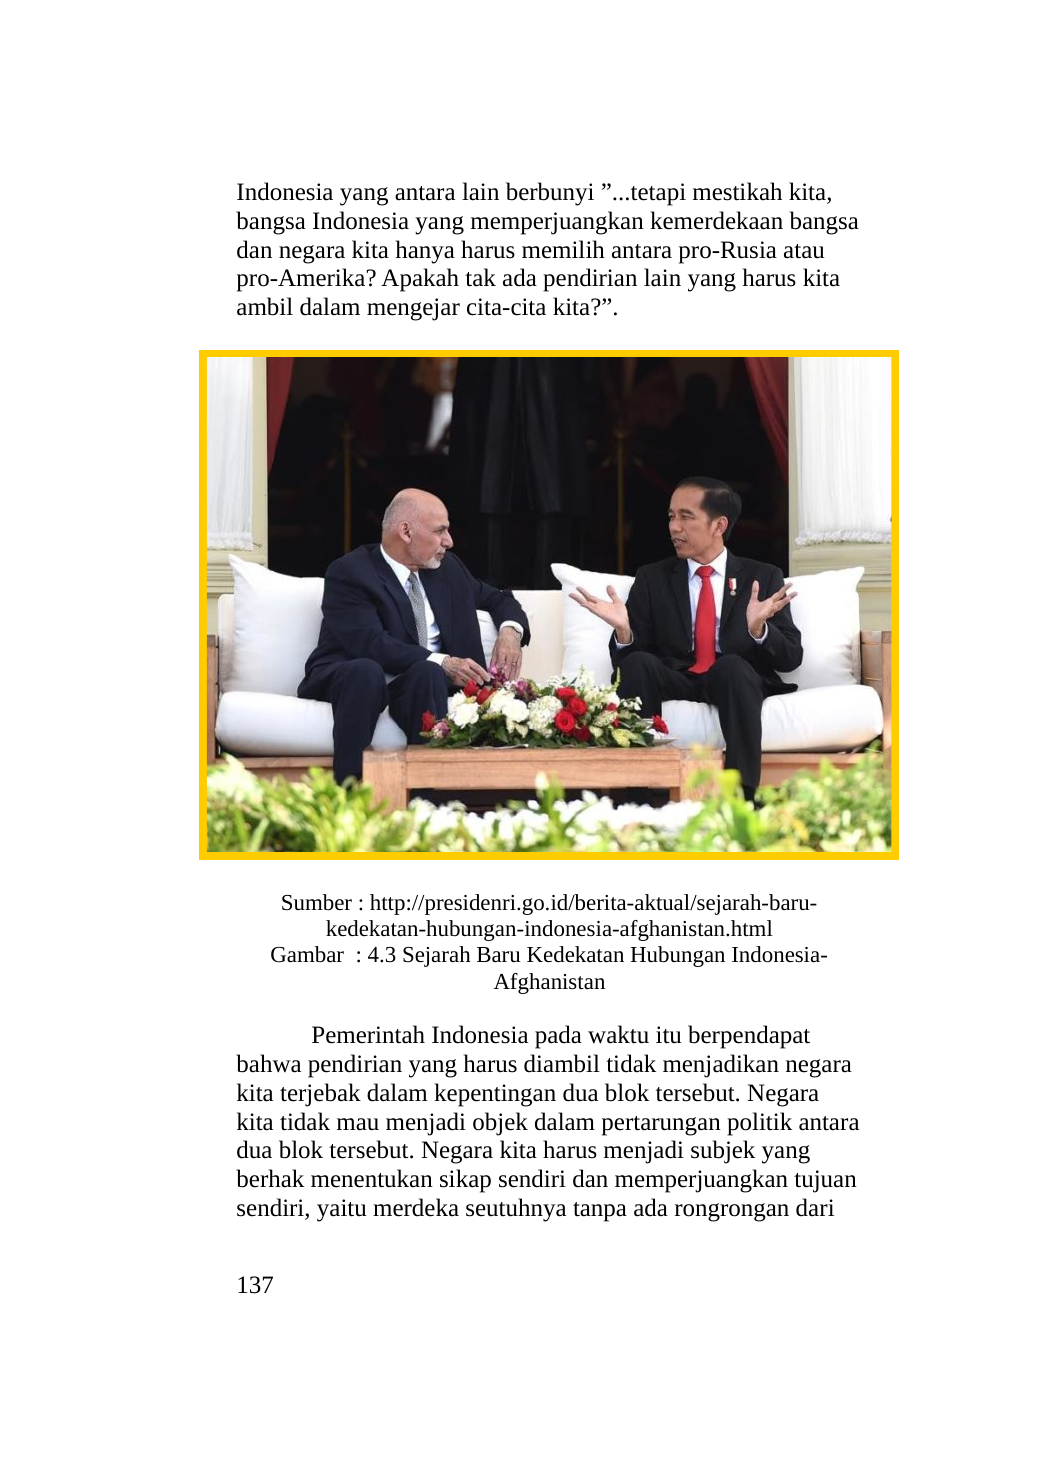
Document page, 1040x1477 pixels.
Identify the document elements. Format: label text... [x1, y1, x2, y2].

text Indonesia yang antara lain berbunyi ”...tetapi mestikah kita, bangsa Indonesia yang memperjuangkan kemerdekaan bangsa dan negara kita hanya harus memilih antara pro-Rusia atau pro-Amerika? Apakah tak ada pendirian lain yang harus kita ambil dalam mengejar cita-cita kita?”. [236, 177, 862, 321]
text Pemerintah Indonesia pada waktu itu berpendapat bahwa pendirian yang harus diambil tidak menjadikan negara kita terjebak dalam kepentingan dua blok tersebut. Negara kita tidak mau menjadi objek dalam pertarungan politik antara dua blok tersebut. Negara kita harus menjadi subjek yang berhak menentukan sikap sendiri dan memperjuangkan tujuan sendiri, yaitu merdeka seutuhnya tanpa ada rongrongan dari [236, 1020, 862, 1222]
text Gambar : 4.3 Sejarah Baru Kedekatan Hubungan Indonesia-Afghanistan [236, 941, 862, 994]
text Sumber : http://presidenri.go.id/berita-aktual/sejarah-baru-kedekatan-hubungan-indonesia-afghanistan.html [236, 889, 862, 941]
picture [206, 357, 892, 852]
